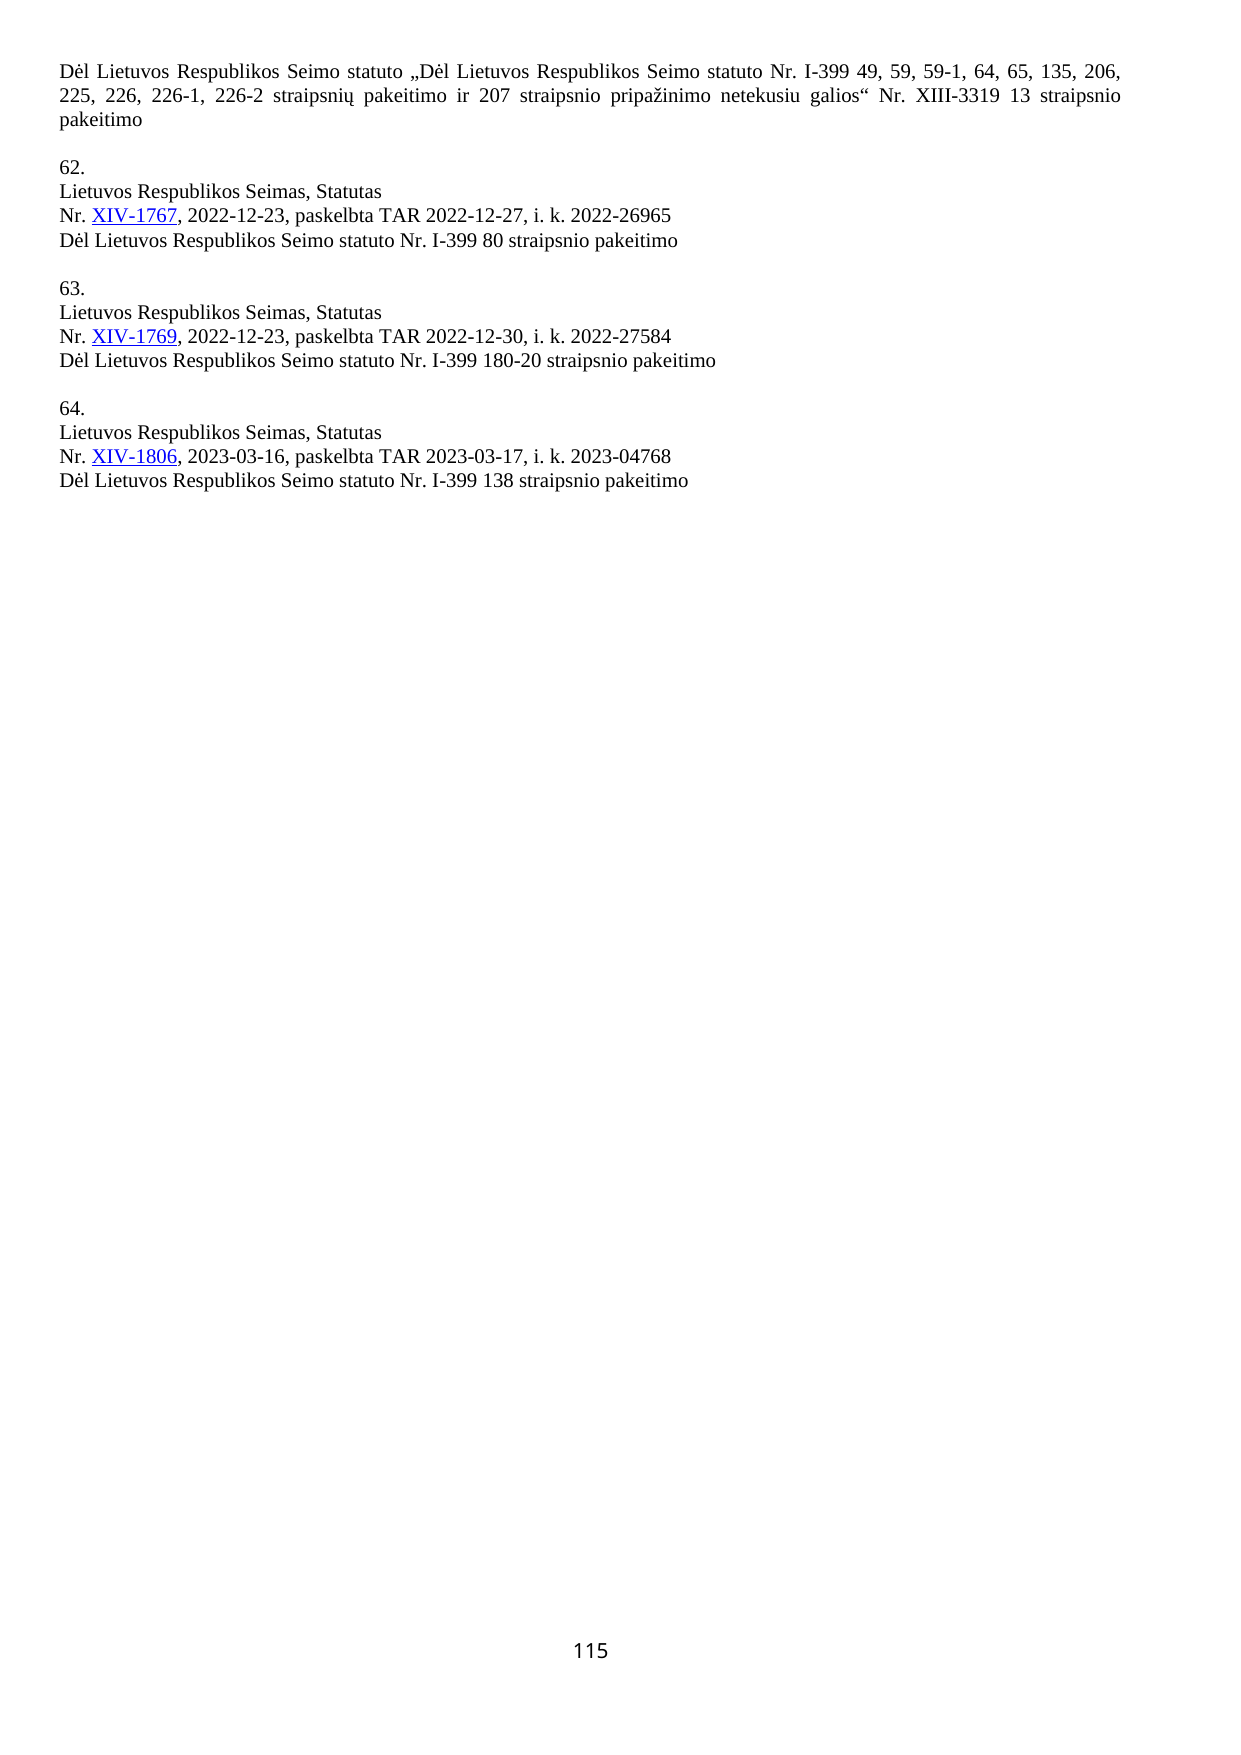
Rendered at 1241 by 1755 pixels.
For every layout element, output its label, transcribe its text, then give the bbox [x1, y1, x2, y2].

text Nr. XIV-1806, 2023-03-16, paskelbta TAR 2023-03-17, i. k. 2023-04768 [59, 444, 1122, 468]
text Dėl Lietuvos Respublikos Seimo statuto „Dėl Lietuvos Respublikos Seimo statuto Nr. I-399 49, 59, 59-1, 64, 65, 135, 206, 225, 226, 226-1, 226-2 straipsnių pakeitimo ir 207 straipsnio pripažinimo netekusiu galios“ Nr. XIII-3319 13 straipsnio pakeitimo [59, 59, 1122, 131]
text Dėl Lietuvos Respublikos Seimo statuto Nr. I-399 138 straipsnio pakeitimo [59, 468, 1122, 492]
text Dėl Lietuvos Respublikos Seimo statuto Nr. I-399 80 straipsnio pakeitimo [59, 227, 1122, 252]
text Lietuvos Respublikos Seimas, Statutas [59, 179, 1122, 203]
text Dėl Lietuvos Respublikos Seimo statuto Nr. I-399 180-20 straipsnio pakeitimo [59, 348, 1122, 372]
text 63. [59, 276, 1122, 300]
text 62. [59, 155, 1122, 179]
text Lietuvos Respublikos Seimas, Statutas [59, 300, 1122, 324]
text Nr. XIV-1767, 2022-12-23, paskelbta TAR 2022-12-27, i. k. 2022-26965 [59, 203, 1122, 227]
text Lietuvos Respublikos Seimas, Statutas [59, 420, 1122, 444]
text 64. [59, 396, 1122, 420]
text Nr. XIV-1769, 2022-12-23, paskelbta TAR 2022-12-30, i. k. 2022-27584 [59, 324, 1122, 348]
